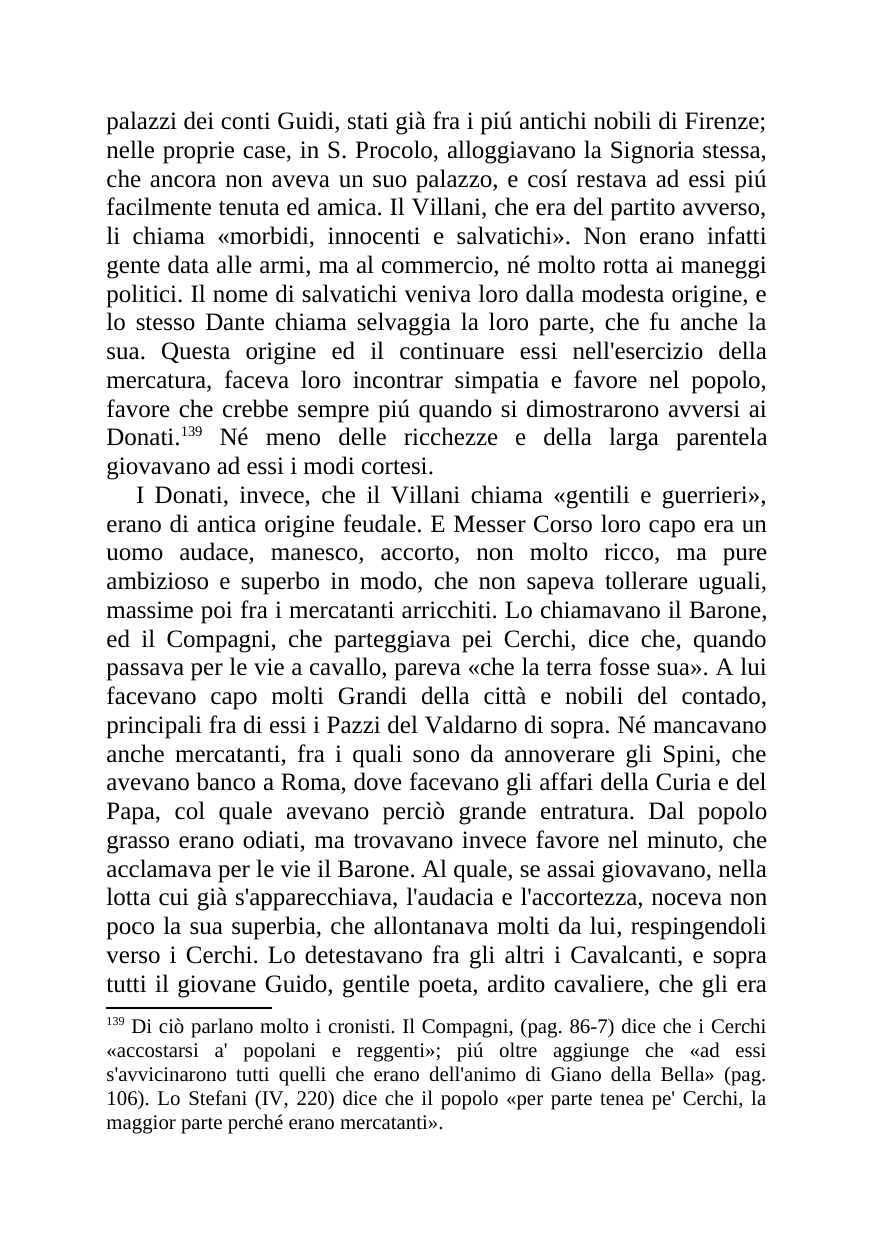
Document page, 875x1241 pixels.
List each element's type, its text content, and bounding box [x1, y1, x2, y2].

text I Donati, invece, che il Villani chiama «gentili e guerrieri», erano di antica origine feudale. E Messer Corso loro capo era un uomo audace, manesco, accorto, non molto ricco, ma pure ambizioso e superbo in modo, che non sapeva tollerare uguali, massime poi fra i mercatanti arricchiti. Lo chiamavano il Barone, ed il Compagni, che parteggiava pei Cerchi, dice che, quando passava per le vie a cavallo, pareva «che la terra fosse sua». A lui facevano capo molti Grandi della città e nobili del contado, principali fra di essi i Pazzi del Valdarno di sopra. Né mancavano anche mercatanti, fra i quali sono da annoverare gli Spini, che avevano banco a Roma, dove facevano gli affari della Curia e del Papa, col quale avevano perciò grande entratura. Dal popolo grasso erano odiati, ma trovavano invece favore nel minuto, che acclamava per le vie il Barone. Al quale, se assai giovavano, nella lotta cui già s'apparecchiava, l'audacia e l'accortezza, noceva non poco la sua superbia, che allontanava molti da lui, respingendoli verso i Cerchi. Lo detestavano fra gli altri i Cavalcanti, e sopra tutti il giovane Guido, gentile poeta, ardito cavaliere, che gli era [106, 480, 768, 997]
text Di ciò parlano molto i cronisti. Il Compagni, (pag. 86-7) dice che i Cerchi «accostarsi a' popolani e reggenti»; piú oltre aggiunge che «ad essi s'avvicinarono tutti quelli che erano dell'animo di Giano della Bella» (pag. 106). Lo Stefani (IV, 220) dice che il popolo «per parte tenea pe' Cerchi, la maggior parte perché erano mercatanti». [106, 1014, 768, 1134]
text palazzi dei conti Guidi, stati già fra i piú antichi nobili di Firenze; nelle proprie case, in S. Procolo, alloggiavano la Signoria stessa, che ancora non aveva un suo palazzo, e cosí restava ad essi piú facilmente tenuta ed amica. Il Villani, che era del partito avverso, li chiama «morbidi, innocenti e salvatichi». Non erano infatti gente data alle armi, ma al commercio, né molto rotta ai maneggi politici. Il nome di salvatichi veniva loro dalla modesta origine, e lo stesso Dante chiama selvaggia la loro parte, che fu anche la sua. Questa origine ed il continuare essi nell'esercizio della mercatura, faceva loro incontrar simpatia e favore nel popolo, favore che crebbe sempre piú quando si dimostrarono avversi ai Donati. Né meno delle ricchezze e della larga parentela giovavano ad essi i modi cortesi. [106, 106, 768, 480]
